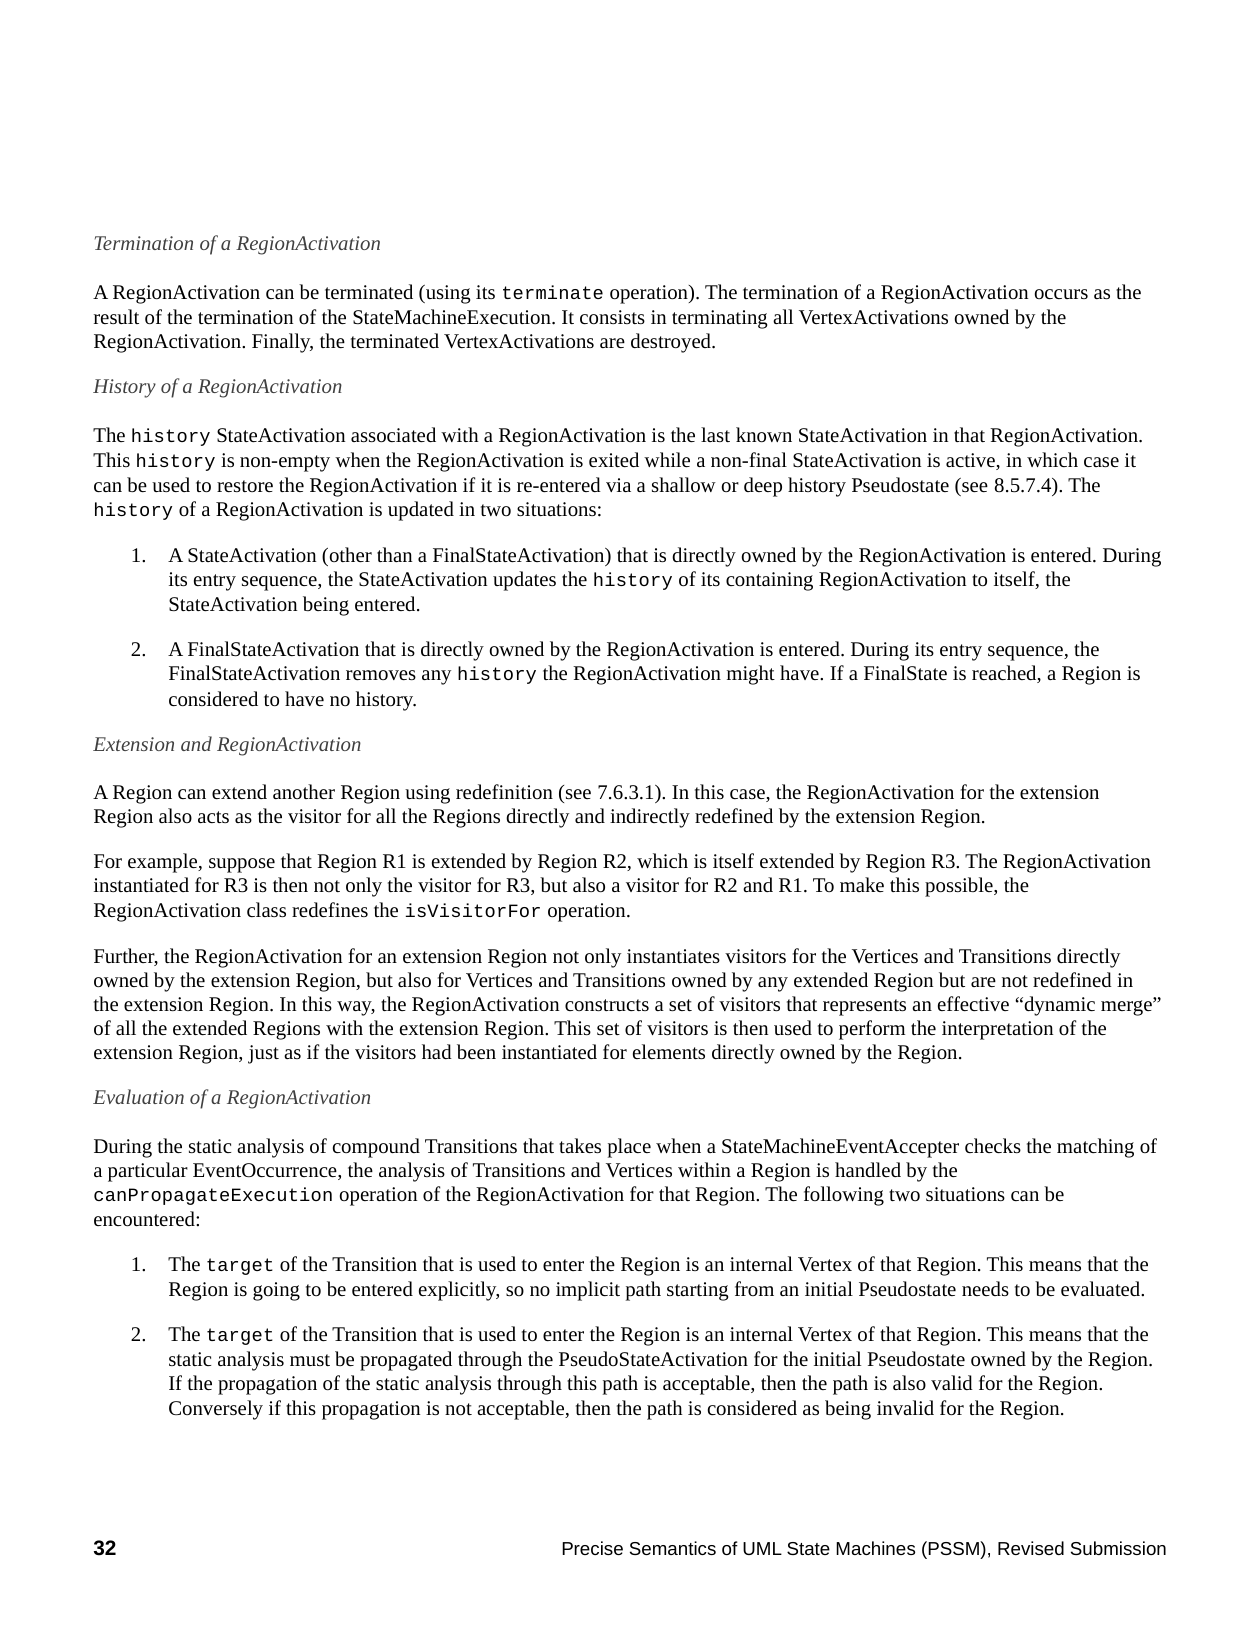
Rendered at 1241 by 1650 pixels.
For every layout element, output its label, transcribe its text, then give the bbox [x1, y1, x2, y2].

text Further, the RegionActivation for an extension Region not only instantiates visitors for the Vertices and Transitions directly owned by the extension Region, but also for Vertices and Transitions owned by any extended Region but are not redefined in the extension Region. In this way, the RegionActivation constructs a set of visitors that represents an effective “dynamic merge” of all the extended Regions with the extension Region. This set of visitors is then used to perform the interpretation of the extension Region, just as if the visitors had been instantiated for elements directly owned by the Region. [93, 944, 1164, 1064]
text A RegionActivation can be terminated (using its terminate operation). The termination of a RegionActivation occurs as the result of the termination of the StateMachineExecution. It consists in terminating all VertexActivations owned by the RegionActivation. Finally, the terminated VertexActivations are destroyed. [93, 280, 1164, 353]
subtitle Extension and RegionActivation [93, 732, 1164, 756]
text During the static analysis of compound Transitions that takes place when a StateMachineEventAccepter checks the matching of a particular EventOccurrence, the analysis of Transitions and Vertices within a Region is handled by the canPropagateExecution operation of the RegionActivation for that Region. The following two situations can be encountered: [93, 1134, 1164, 1231]
subtitle Termination of a RegionActivation [93, 231, 1164, 255]
list A StateActivation (other than a FinalStateActivation) that is directly owned by the RegionActivation is entered. During its entry sequence, the StateActivation updates the history of its containing RegionActivation to itself, the StateActivation being entered. [131, 543, 1164, 616]
text The history StateActivation associated with a RegionActivation is the last known StateActivation in that RegionActivation. This history is non-empty when the RegionActivation is exited while a non-final StateActivation is active, in which case it can be used to restore the RegionActivation if it is re-entered via a shallow or deep history Pseudostate (see 8.5.7.4). The history of a RegionActivation is updated in two situations: [93, 423, 1164, 522]
list The target of the Transition that is used to enter the Region is an internal Vertex of that Region. This means that the static analysis must be propagated through the PseudoStateActivation for the initial Pseudostate owned by the Region. If the propagation of the static analysis through this path is acceptable, then the path is also valid for the Region. Conversely if this propagation is not acceptable, then the path is considered as being invalid for the Region. [131, 1322, 1164, 1419]
text For example, suppose that Region R1 is extended by Region R2, which is itself extended by Region R3. The RegionActivation instantiated for R3 is then not only the visitor for R3, but also a visitor for R2 and R1. To make this possible, the RegionActivation class redefines the isVisitorFor operation. [93, 849, 1164, 923]
list The target of the Transition that is used to enter the Region is an internal Vertex of that Region. This means that the Region is going to be entered explicitly, so no implicit path starting from an initial Pseudostate needs to be evaluated. [131, 1252, 1164, 1301]
subtitle History of a RegionActivation [93, 374, 1164, 398]
text A Region can extend another Region using redefinition (see 7.6.3.1). In this case, the RegionActivation for the extension Region also acts as the visitor for all the Regions directly and indirectly redefined by the extension Region. [93, 780, 1164, 828]
subtitle Evaluation of a RegionActivation [93, 1085, 1164, 1109]
list A FinalStateActivation that is directly owned by the RegionActivation is entered. During its entry sequence, the FinalStateActivation removes any history the RegionActivation might have. If a FinalState is reached, a Region is considered to have no history. [131, 637, 1164, 711]
